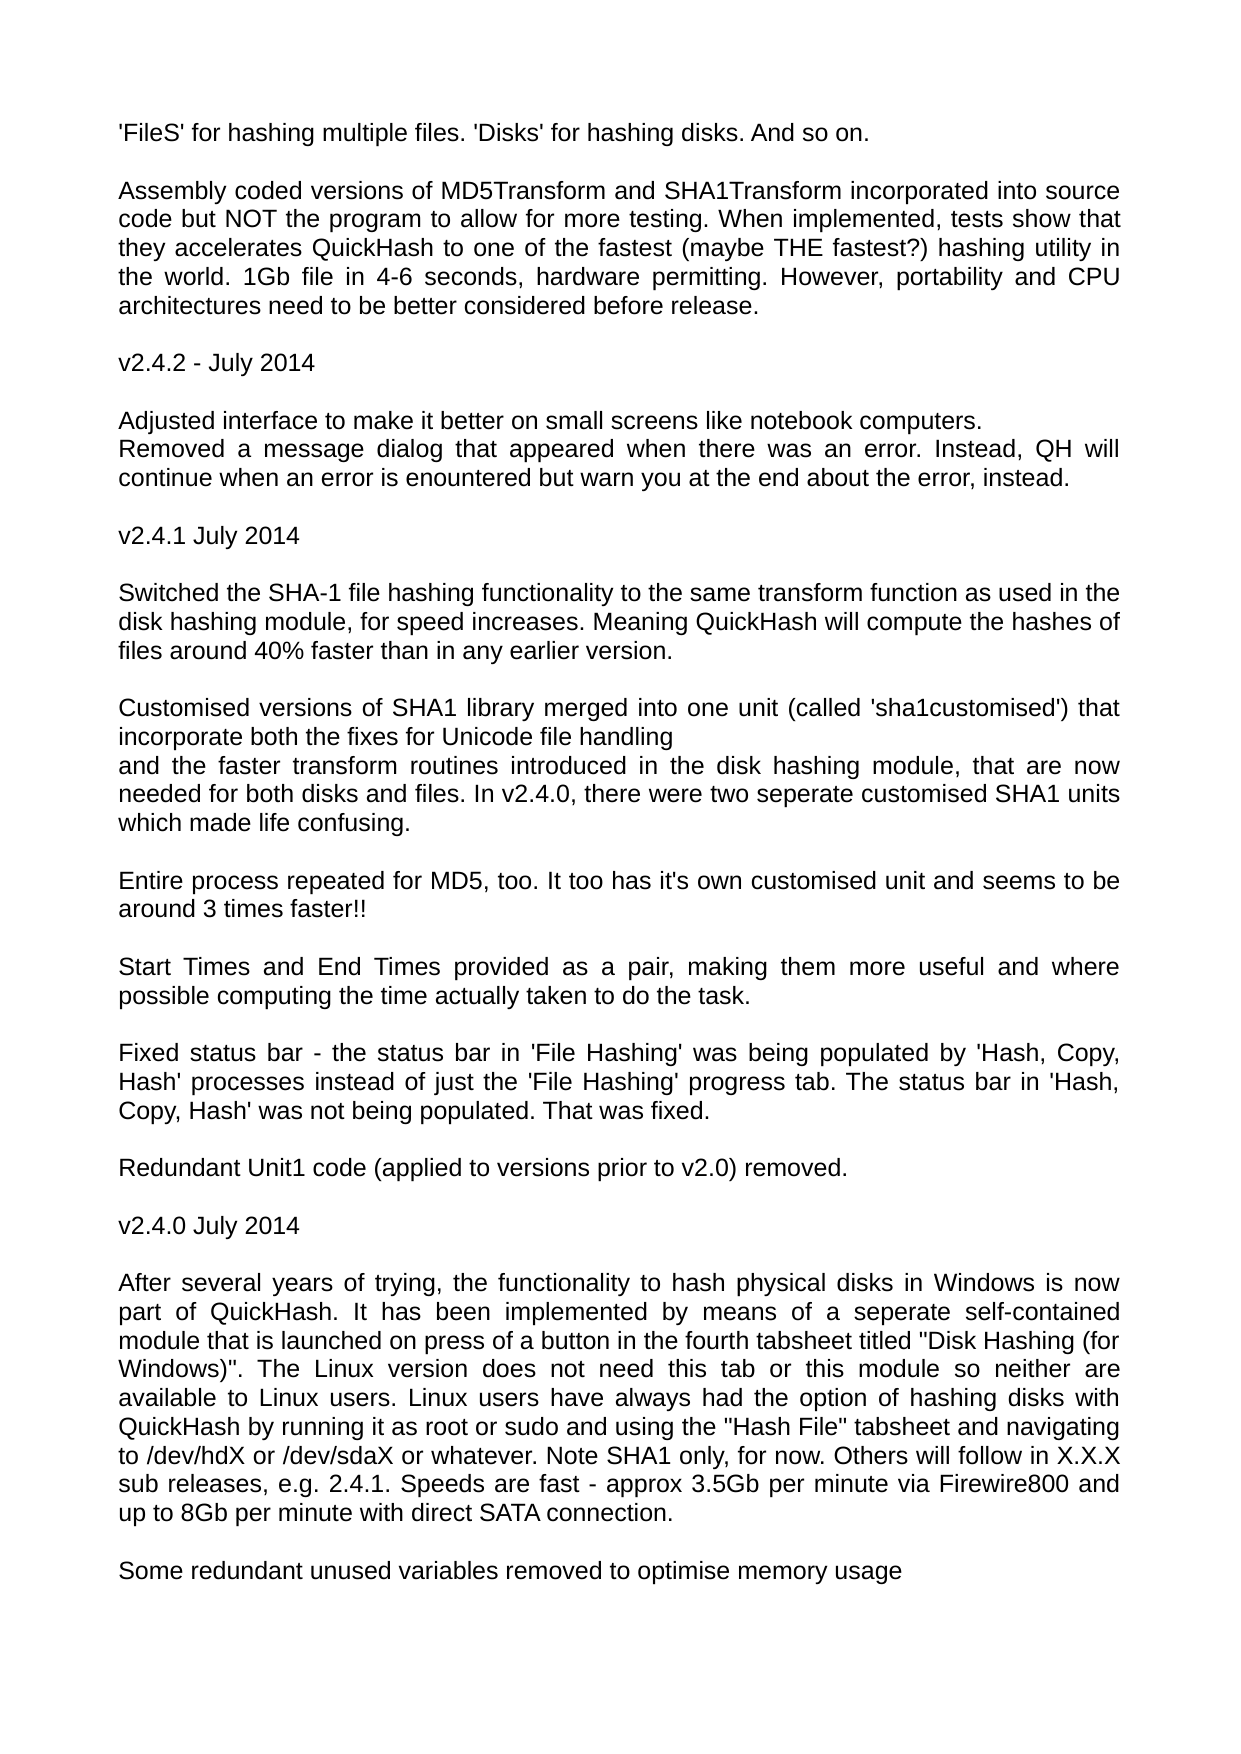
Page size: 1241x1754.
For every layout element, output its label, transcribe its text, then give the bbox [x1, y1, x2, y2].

text Adjusted interface to make it better on small screens like notebook computers. [118, 406, 1122, 434]
text 'FileS' for hashing multiple files. 'Disks' for hashing disks. And so on. [118, 118, 1122, 147]
text Entire process repeated for MD5, too. It too has it's own customised unit and seems to be around 3 times faster!! [118, 866, 1122, 923]
text After several years of trying, the functionality to hash physical disks in Windows is now part of QuickHash. It has been implemented by means of a seperate self-contained module that is launched on press of a button in the fourth tabsheet titled "Disk Hashing (for Windows)". The Linux version does not need this tab or this module so neither are available to Linux users. Linux users have always had the option of hashing disks with QuickHash by running it as root or sudo and using the "Hash File" tabsheet and navigating to /dev/hdX or /dev/sdaX or whatever. Note SHA1 only, for now. Others will follow in X.X.X sub releases, e.g. 2.4.1. Speeds are fast - approx 3.5Gb per minute via Firewire800 and up to 8Gb per minute with direct SATA connection. [118, 1268, 1122, 1527]
text Some redundant unused variables removed to optimise memory usage [118, 1556, 1122, 1584]
text Customised versions of SHA1 library merged into one unit (called 'sha1customised') that incorporate both the fixes for Unicode file handling [118, 693, 1122, 751]
text Removed a message dialog that appeared when there was an error. Instead, QH will continue when an error is enountered but warn you at the end about the error, instead. [118, 434, 1122, 492]
text v2.4.0 July 2014 [118, 1211, 1122, 1239]
text Switched the SHA-1 file hashing functionality to the same transform function as used in the disk hashing module, for speed increases. Meaning QuickHash will compute the hashes of files around 40% faster than in any earlier version. [118, 578, 1122, 664]
text v2.4.1 July 2014 [118, 521, 1122, 549]
text v2.4.2 - July 2014 [118, 348, 1122, 377]
text Fixed status bar - the status bar in 'File Hashing' was being populated by 'Hash, Copy, Hash' processes instead of just the 'File Hashing' progress tab. The status bar in 'Hash, Copy, Hash' was not being populated. That was fixed. [118, 1038, 1122, 1124]
text Redundant Unit1 code (applied to versions prior to v2.0) removed. [118, 1153, 1122, 1182]
text and the faster transform routines introduced in the disk hashing module, that are now needed for both disks and files. In v2.4.0, there were two seperate customised SHA1 units which made life confusing. [118, 751, 1122, 837]
text Assembly coded versions of MD5Transform and SHA1Transform incorporated into source code but NOT the program to allow for more testing. When implemented, tests show that they accelerates QuickHash to one of the fastest (maybe THE fastest?) hashing utility in the world. 1Gb file in 4-6 seconds, hardware permitting. However, portability and CPU architectures need to be better considered before release. [118, 176, 1122, 319]
text Start Times and End Times provided as a pair, making them more useful and where possible computing the time actually taken to do the task. [118, 952, 1122, 1009]
